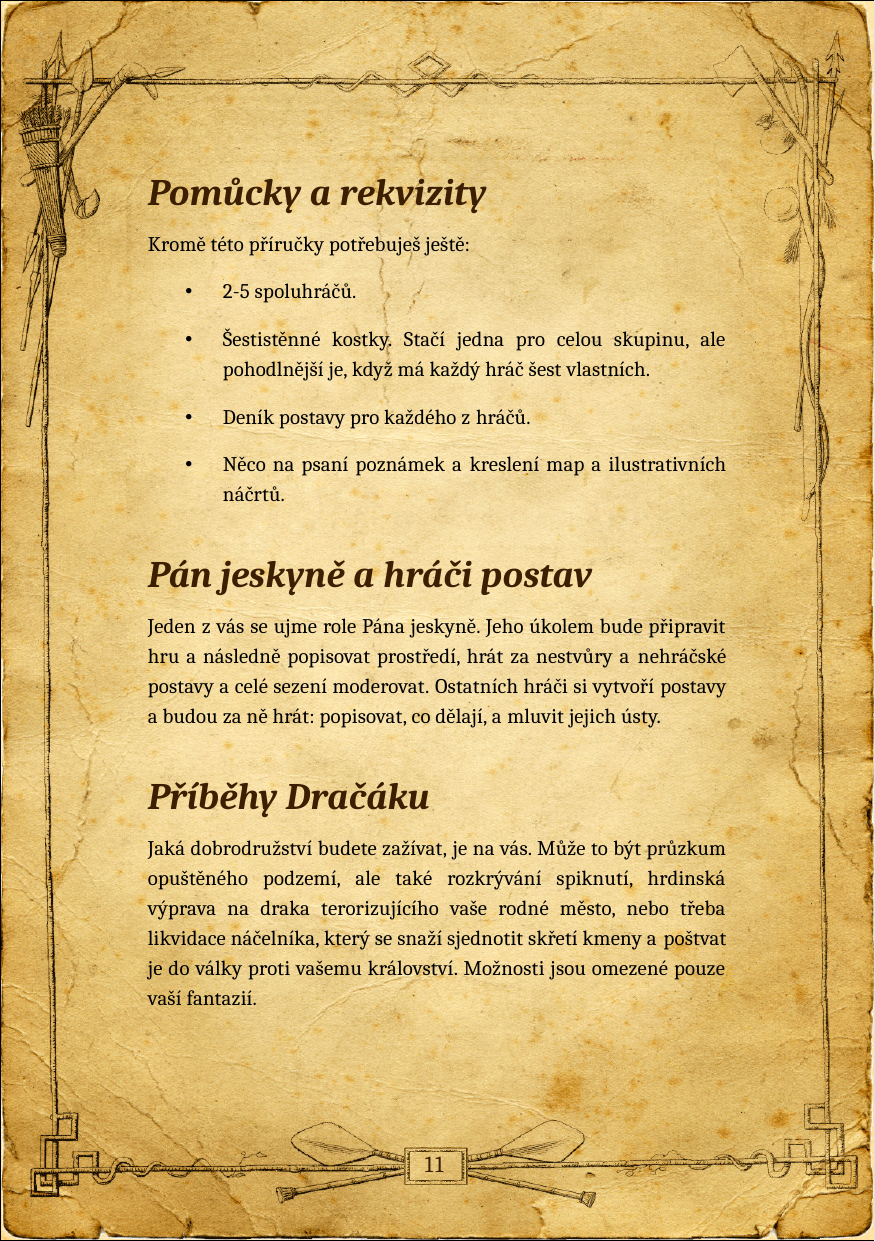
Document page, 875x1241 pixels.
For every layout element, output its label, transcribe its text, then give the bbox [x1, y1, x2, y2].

text Jeden z⁠ vás se ujme role Pána jeskyně. Jeho úkolem bude připravit hru a⁠ následně popisovat prostředí, hrát za nestvůry a⁠ nehráčské postavy a⁠ celé sezení moderovat. Ostatních hráči si vytvoří postavy a⁠ budou za ně hrát: popisovat, co dělají, a⁠ mluvit jejich ústy. [148, 615, 726, 728]
list Něco na psaní poznámek a⁠ kreslení map a⁠ ilustrativních náčrtů. [185, 453, 726, 507]
list 2-5 spoluhráčů. [185, 280, 726, 304]
subtitle Příběhy Dračáku [148, 776, 726, 819]
subtitle Pomůcky a⁠ rekvizity [148, 172, 726, 215]
picture [1, 1, 874, 1240]
subtitle Pán jeskyně a⁠ hráči postav [148, 554, 726, 597]
list Deník postavy pro každého z⁠ hráčů. [185, 405, 726, 429]
text Jaká dobrodružství budete zažívat, je na vás. Může to být průzkum opuštěného podzemí, ale také rozkrývání spiknutí, hrdinská výprava na draka terorizujícího vaše rodné město, nebo třeba likvidace náčelníka, který se snaží sjednotit skřetí kmeny a⁠ poštvat je do války proti vašemu království. Možnosti jsou omezené pouze vaší fantazií. [148, 837, 726, 1010]
list Šestistěnné kostky. Stačí jedna pro celou skupinu, ale pohodlnější je, když má každý hráč šest vlastních. [185, 328, 726, 382]
text Kromě této příručky potřebuješ ještě: [148, 233, 726, 257]
